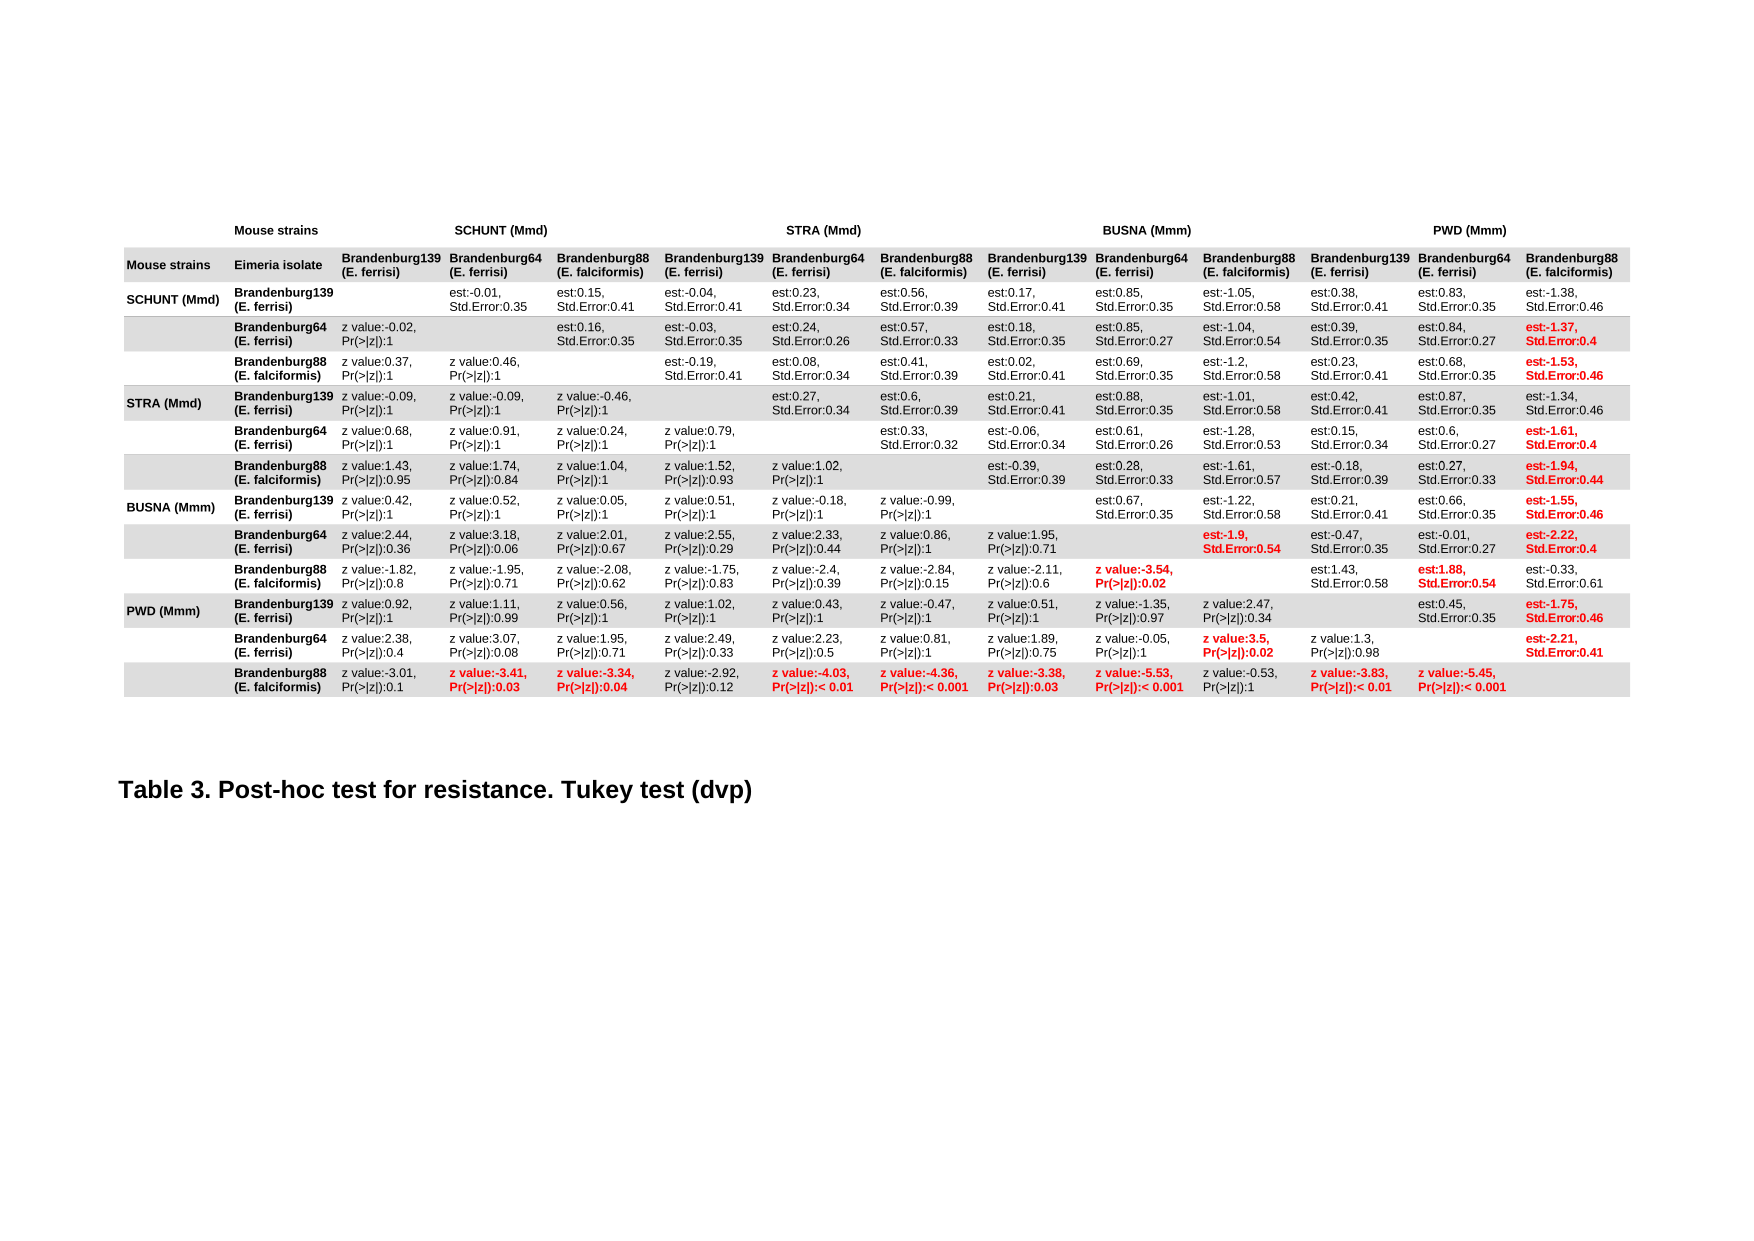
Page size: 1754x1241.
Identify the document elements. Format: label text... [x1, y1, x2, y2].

picture [124, 225, 1630, 697]
text Table 3. Post-hoc test for resistance. Tukey test (dvp) [118, 775, 1636, 804]
